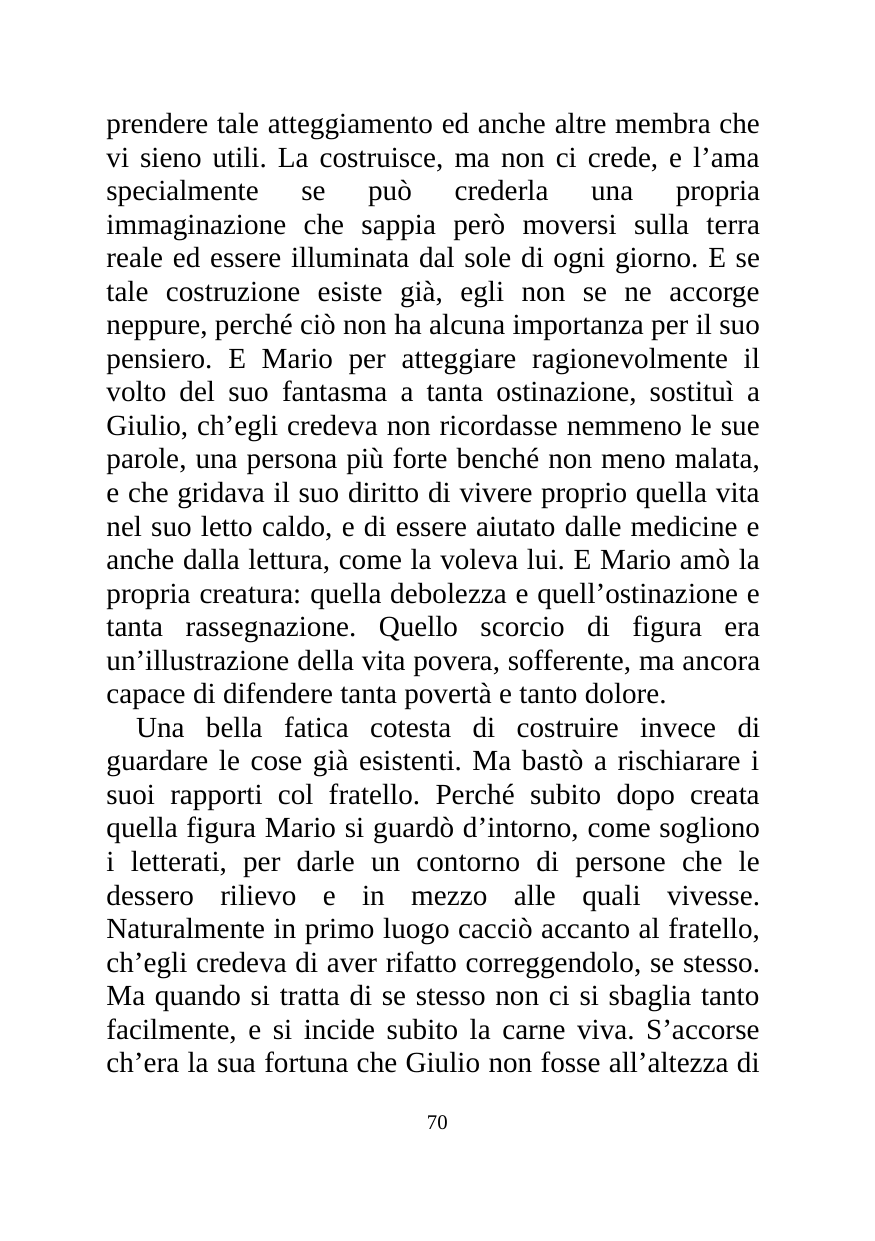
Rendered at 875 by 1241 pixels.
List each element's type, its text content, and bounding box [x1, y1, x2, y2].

text Una bella fatica cotesta di costruire invece di guardare le cose già esistenti. Ma bastò a rischiarare i suoi rapporti col fratello. Perché subito dopo creata quella figura Mario si guardò d’intorno, come sogliono i letterati, per darle un contorno di persone che le dessero rilievo e in mezzo alle quali vivesse. Naturalmente in primo luogo cacciò accanto al fratello, ch’egli credeva di aver rifatto correggendolo, se stesso. Ma quando si tratta di se stesso non ci si sbaglia tanto facilmente, e si incide subito la carne viva. S’accorse ch’era la sua fortuna che Giulio non fosse all’altezza di [106, 710, 761, 1079]
text prendere tale atteggiamento ed anche altre membra che vi sieno utili. La costruisce, ma non ci crede, e l’ama specialmente se può crederla una propria immaginazione che sappia però moversi sulla terra reale ed essere illuminata dal sole di ogni giorno. E se tale costruzione esiste già, egli non se ne accorge neppure, perché ciò non ha alcuna importanza per il suo pensiero. E Mario per atteggiare ragionevolmente il volto del suo fantasma a tanta ostinazione, sostituì a Giulio, ch’egli credeva non ricordasse nemmeno le sue parole, una persona più forte benché non meno malata, e che gridava il suo diritto di vivere proprio quella vita nel suo letto caldo, e di essere aiutato dalle medicine e anche dalla lettura, come la voleva lui. E Mario amò la propria creatura: quella debolezza e quell’ostinazione e tanta rassegnazione. Quello scorcio di figura era un’illustrazione della vita povera, sofferente, ma ancora capace di difendere tanta povertà e tanto dolore. [106, 106, 761, 710]
